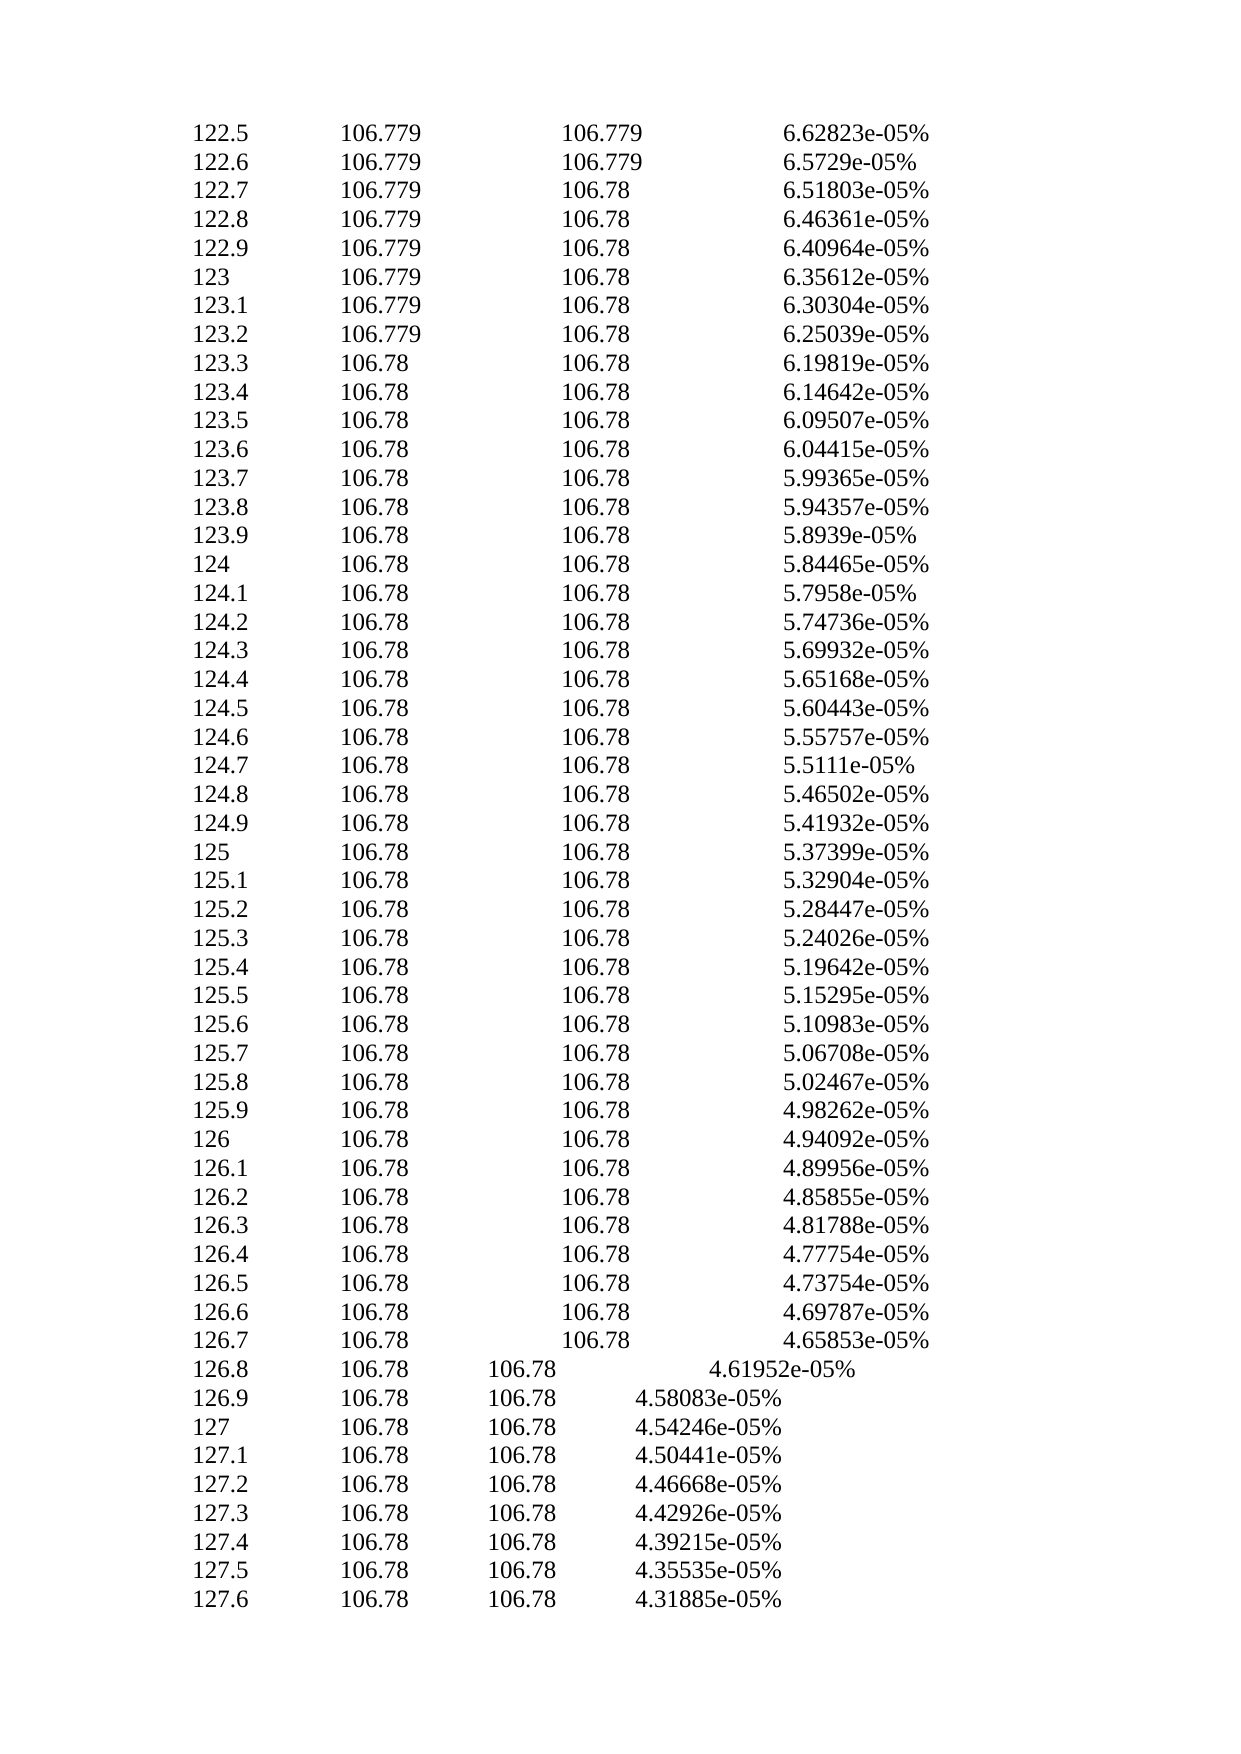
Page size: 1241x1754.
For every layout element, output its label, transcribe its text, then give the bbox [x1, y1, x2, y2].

text 126.8 106.78 106.78 4.61952e-05% [118, 1354, 1122, 1383]
text 127.2 106.78 106.78 4.46668e-05% [118, 1469, 1122, 1498]
text 124 106.78 106.78 5.84465e-05% [118, 549, 1122, 578]
text 124.6 106.78 106.78 5.55757e-05% [118, 722, 1122, 751]
text 124.9 106.78 106.78 5.41932e-05% [118, 808, 1122, 837]
text 124.2 106.78 106.78 5.74736e-05% [118, 607, 1122, 636]
text 125 106.78 106.78 5.37399e-05% [118, 837, 1122, 866]
text 123.5 106.78 106.78 6.09507e-05% [118, 406, 1122, 434]
text 126.2 106.78 106.78 4.85855e-05% [118, 1182, 1122, 1211]
text 127.4 106.78 106.78 4.39215e-05% [118, 1527, 1122, 1556]
text 124.3 106.78 106.78 5.69932e-05% [118, 636, 1122, 664]
text 126.7 106.78 106.78 4.65853e-05% [118, 1326, 1122, 1354]
text 124.7 106.78 106.78 5.5111e-05% [118, 751, 1122, 779]
text 126.1 106.78 106.78 4.89956e-05% [118, 1153, 1122, 1182]
text 127.1 106.78 106.78 4.50441e-05% [118, 1441, 1122, 1469]
text 126 106.78 106.78 4.94092e-05% [118, 1124, 1122, 1153]
text 126.9 106.78 106.78 4.58083e-05% [118, 1383, 1122, 1412]
text 123.7 106.78 106.78 5.99365e-05% [118, 463, 1122, 492]
text 124.8 106.78 106.78 5.46502e-05% [118, 779, 1122, 808]
text 127.6 106.78 106.78 4.31885e-05% [118, 1584, 1122, 1613]
text 125.3 106.78 106.78 5.24026e-05% [118, 923, 1122, 952]
text 123.2 106.779 106.78 6.25039e-05% [118, 319, 1122, 348]
text 125.2 106.78 106.78 5.28447e-05% [118, 894, 1122, 923]
text 122.8 106.779 106.78 6.46361e-05% [118, 204, 1122, 233]
text 123 106.779 106.78 6.35612e-05% [118, 262, 1122, 291]
text 125.1 106.78 106.78 5.32904e-05% [118, 866, 1122, 894]
text 127.3 106.78 106.78 4.42926e-05% [118, 1498, 1122, 1527]
text 124.1 106.78 106.78 5.7958e-05% [118, 578, 1122, 607]
text 123.6 106.78 106.78 6.04415e-05% [118, 434, 1122, 463]
text 126.3 106.78 106.78 4.81788e-05% [118, 1211, 1122, 1239]
text 122.7 106.779 106.78 6.51803e-05% [118, 176, 1122, 204]
text 123.3 106.78 106.78 6.19819e-05% [118, 348, 1122, 377]
text 123.4 106.78 106.78 6.14642e-05% [118, 377, 1122, 406]
text 125.8 106.78 106.78 5.02467e-05% [118, 1067, 1122, 1096]
text 127.5 106.78 106.78 4.35535e-05% [118, 1556, 1122, 1584]
text 125.9 106.78 106.78 4.98262e-05% [118, 1096, 1122, 1124]
text 124.4 106.78 106.78 5.65168e-05% [118, 664, 1122, 693]
text 125.7 106.78 106.78 5.06708e-05% [118, 1038, 1122, 1067]
text 126.4 106.78 106.78 4.77754e-05% [118, 1239, 1122, 1268]
text 125.5 106.78 106.78 5.15295e-05% [118, 981, 1122, 1009]
text 122.6 106.779 106.779 6.5729e-05% [118, 147, 1122, 176]
text 123.8 106.78 106.78 5.94357e-05% [118, 492, 1122, 521]
text 123.1 106.779 106.78 6.30304e-05% [118, 291, 1122, 319]
text 126.5 106.78 106.78 4.73754e-05% [118, 1268, 1122, 1297]
text 122.9 106.779 106.78 6.40964e-05% [118, 233, 1122, 262]
text 125.6 106.78 106.78 5.10983e-05% [118, 1009, 1122, 1038]
text 127 106.78 106.78 4.54246e-05% [118, 1412, 1122, 1441]
text 124.5 106.78 106.78 5.60443e-05% [118, 693, 1122, 722]
text 125.4 106.78 106.78 5.19642e-05% [118, 952, 1122, 981]
text 126.6 106.78 106.78 4.69787e-05% [118, 1297, 1122, 1326]
text 122.5 106.779 106.779 6.62823e-05% [118, 118, 1122, 147]
text 123.9 106.78 106.78 5.8939e-05% [118, 521, 1122, 549]
